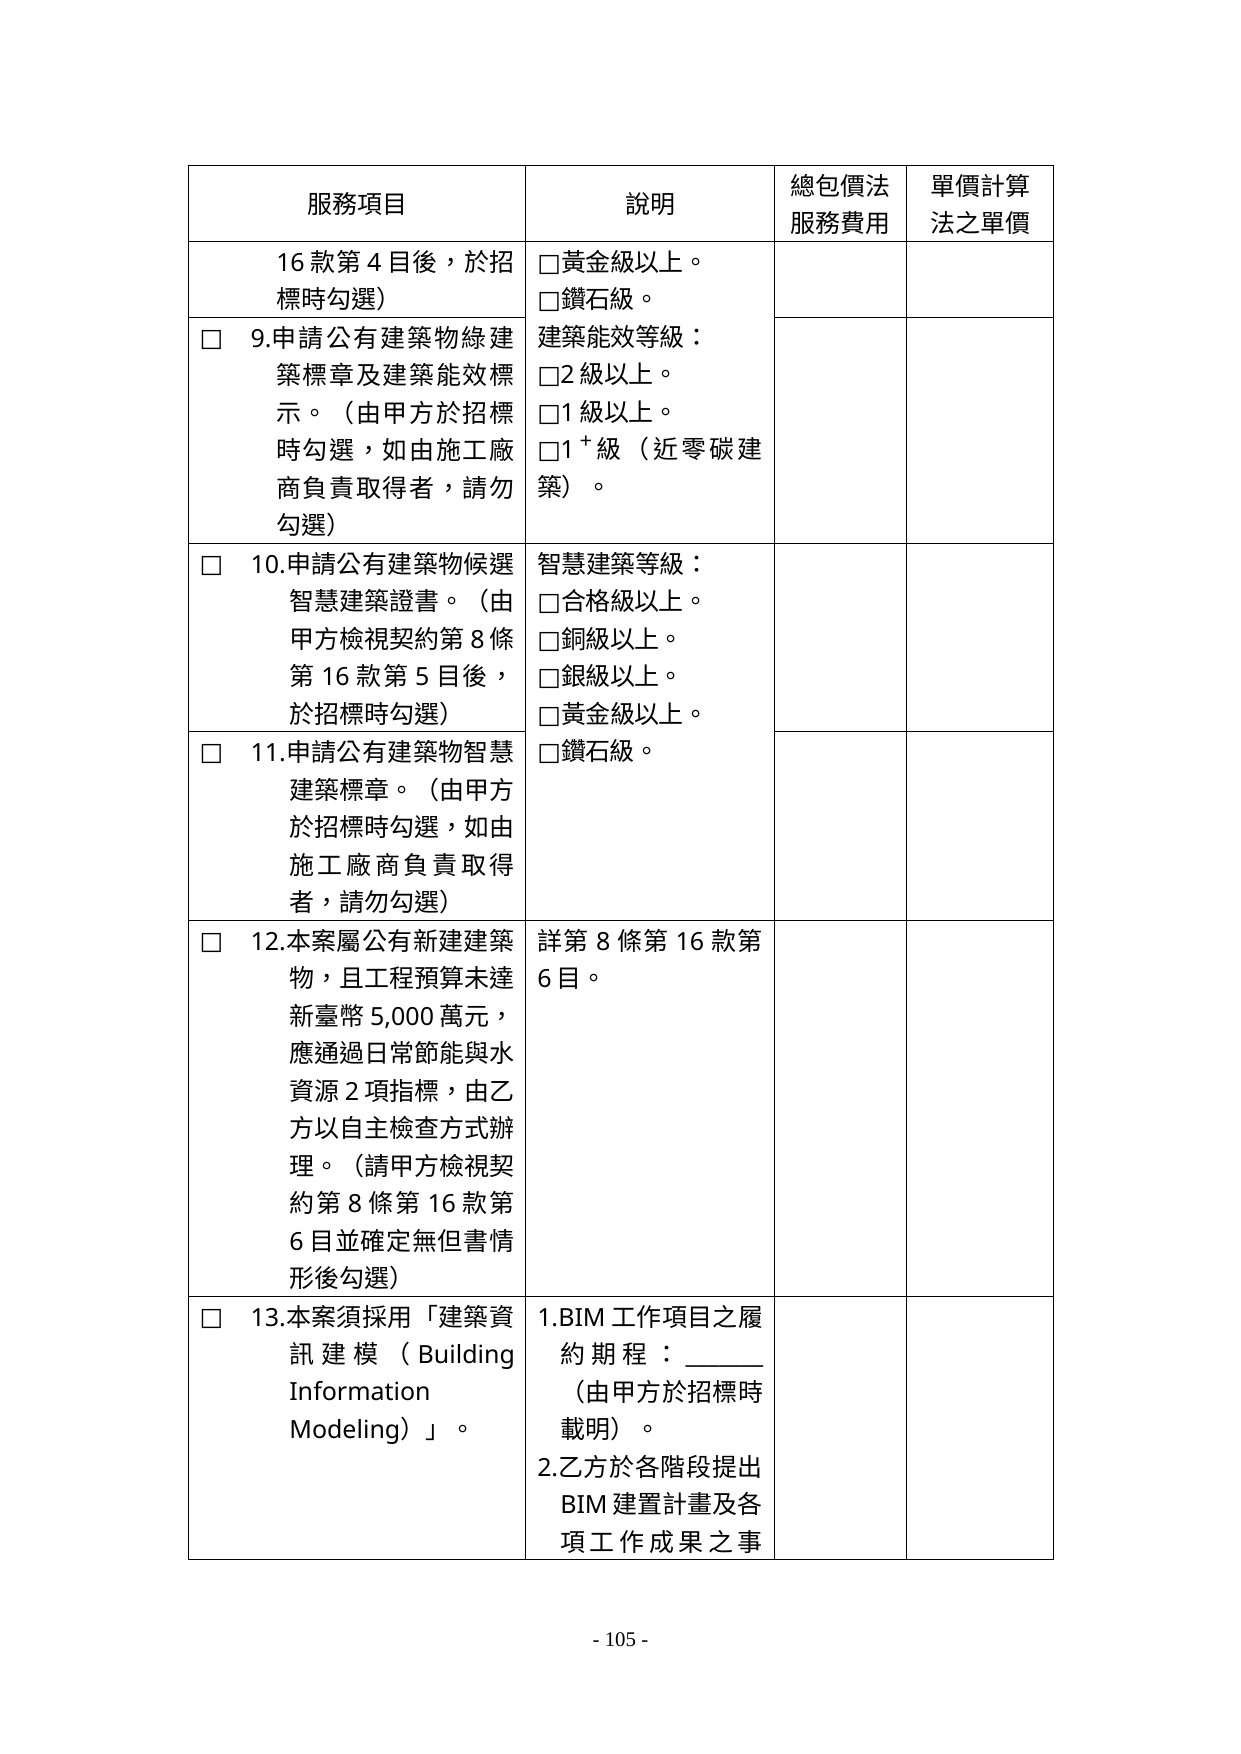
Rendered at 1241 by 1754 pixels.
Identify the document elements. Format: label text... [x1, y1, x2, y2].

table_cell [775, 318, 906, 543]
table_cell □ [189, 732, 239, 920]
table_cell 本案須採用「建築資訊建模（Building Information Modeling）」。 [239, 1297, 525, 1559]
table_cell [907, 318, 1053, 543]
table_cell [907, 921, 1053, 1296]
table_cell [907, 242, 1053, 317]
table_cell □ [189, 544, 239, 731]
table_cell [907, 1297, 1053, 1559]
table_cell [775, 1297, 906, 1559]
table_cell 本案屬公有新建建築物，且工程預算未達新臺幣5,000萬元，應通過日常節能與水資源2項指標，由乙方以自主檢查方式辦理。（請甲方檢視契約第8條第16款第6目並確定無但書情形後勾選） [239, 921, 525, 1296]
table_cell [775, 544, 906, 731]
table_cell BIM工作項目之履約期程：_______（由甲方於招標時載明）。 乙方於各階段提出BIM建置計畫及各項工作成果之事 [526, 1297, 774, 1559]
table_cell 智慧建築等級： □合格級以上。 □銅級以上。 □銀級以上。 □黃金級以上。 □鑽石級。 [526, 544, 774, 920]
table_header 單價計算法之單價 [907, 166, 1053, 241]
table_cell [907, 732, 1053, 920]
table_cell 16款第4目後，於招標時勾選） [239, 242, 525, 317]
table_header 服務項目 [189, 166, 525, 241]
table_cell 申請公有建築物綠建築標章及建築能效標示。（由甲方於招標時勾選，如由施工廠商負責取得者，請勿勾選） [239, 318, 525, 543]
table_cell □ [189, 1297, 239, 1559]
table_cell □ [189, 318, 239, 543]
table_cell 申請公有建築物智慧建築標章。（由甲方於招標時勾選，如由施工廠商負責取得者，請勿勾選） [239, 732, 525, 920]
table_cell 詳第8條第16款第6目。 [526, 921, 774, 1296]
table_header 說明 [526, 166, 774, 241]
table_cell [775, 921, 906, 1296]
table_cell 申請公有建築物候選智慧建築證書。（由甲方檢視契約第8條第16款第5目後，於招標時勾選） [239, 544, 525, 731]
table_cell □ [189, 921, 239, 1296]
table_cell [775, 732, 906, 920]
table_header 總包價法服務費用 [775, 166, 906, 241]
table_cell [189, 242, 239, 317]
table_cell □黃金級以上。 □鑽石級。 建築能效等級： □2級以上。 □1級以上。 □1＋級（近零碳建築）。 [526, 242, 774, 543]
table_cell [907, 544, 1053, 731]
table_cell [775, 242, 906, 317]
